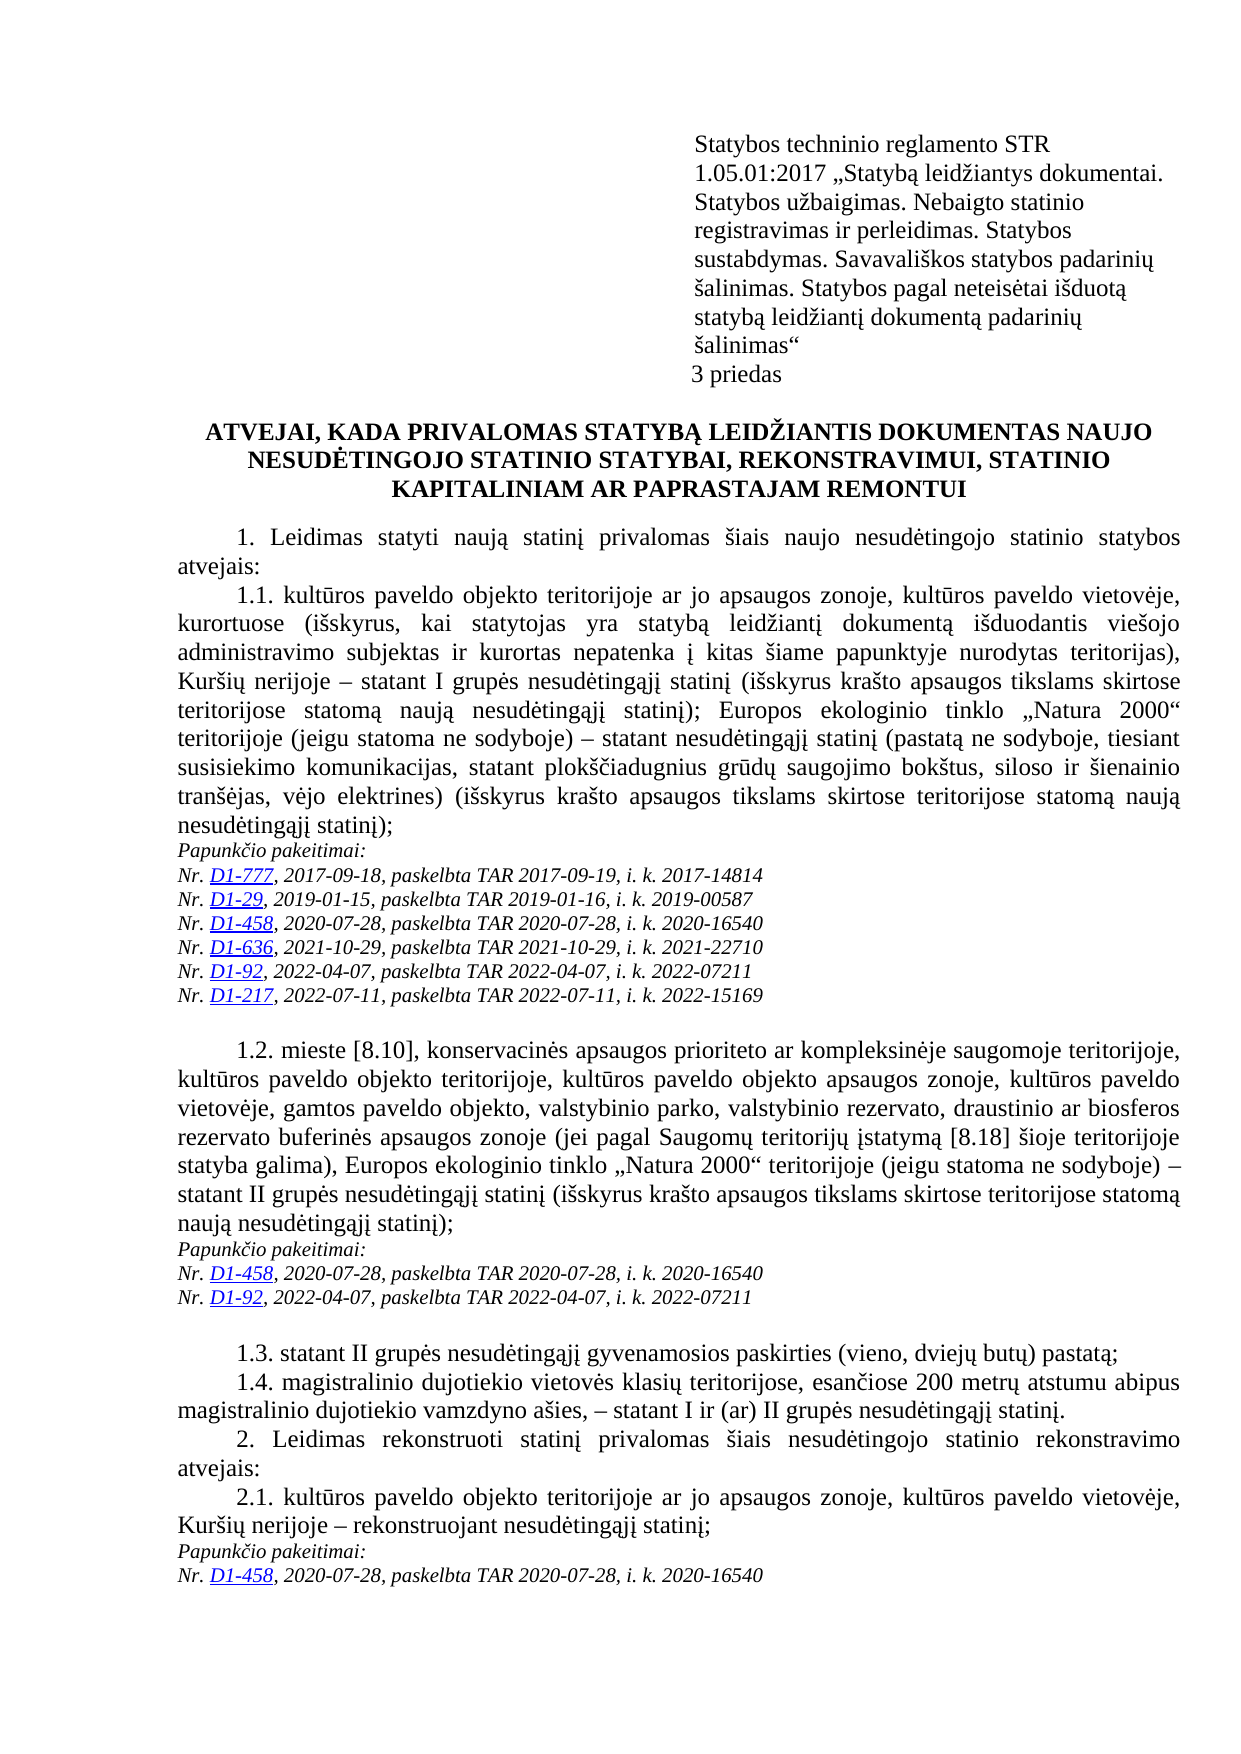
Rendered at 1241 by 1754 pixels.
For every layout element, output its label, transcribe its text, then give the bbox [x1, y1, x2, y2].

text Nr. D1-458, 2020-07-28, paskelbta TAR 2020-07-28, i. k. 2020-16540 [177, 911, 1181, 935]
text šalinimas“ [694, 331, 1181, 359]
text ATVEJAI, KADA PRIVALOMAS STATYBĄ LEIDŽIANTIS DOKUMENTAS naujo nesudėtingojo statinio statybai, rekonstravimui, statinio kapitaliniam ar paprastajam remontui [177, 417, 1181, 503]
text 1.1. kultūros paveldo objekto teritorijoje ar jo apsaugos zonoje, kultūros paveldo vietovėje, kurortuose (išskyrus, kai statytojas yra statybą leidžiantį dokumentą išduodantis viešojo administravimo subjektas ir kurortas nepatenka į kitas šiame papunktyje nurodytas teritorijas), Kuršių nerijoje – statant I grupės nesudėtingąjį statinį (išskyrus krašto apsaugos tikslams skirtose teritorijose statomą naują nesudėtingąjį statinį); Europos ekologinio tinklo „Natura 2000“ teritorijoje (jeigu statoma ne sodyboje) – statant nesudėtingąjį statinį (pastatą ne sodyboje, tiesiant susisiekimo komunikacijas, statant plokščiadugnius grūdų saugojimo bokštus, siloso ir šienainio tranšėjas, vėjo elektrines) (išskyrus krašto apsaugos tikslams skirtose teritorijose statomą naują nesudėtingąjį statinį); [177, 580, 1181, 838]
text 2. Leidimas rekonstruoti statinį privalomas šiais nesudėtingojo statinio rekonstravimo atvejais: [177, 1424, 1181, 1482]
text Nr. D1-636, 2021-10-29, paskelbta TAR 2021-10-29, i. k. 2021-22710 [177, 935, 1181, 959]
text Nr. D1-92, 2022-04-07, paskelbta TAR 2022-04-07, i. k. 2022-07211 [177, 959, 1181, 983]
text 1. Leidimas statyti naują statinį privalomas šiais naujo nesudėtingojo statinio statybos atvejais: [177, 522, 1181, 580]
text statybą leidžiantį dokumentą padarinių [694, 302, 1181, 331]
text Nr. D1-217, 2022-07-11, paskelbta TAR 2022-07-11, i. k. 2022-15169 [177, 983, 1181, 1007]
text 1.3. statant II grupės nesudėtingąjį gyvenamosios paskirties (vieno, dviejų butų) pastatą; [177, 1338, 1181, 1367]
text sustabdymas. Savavališkos statybos padarinių [694, 244, 1181, 273]
text Nr. D1-92, 2022-04-07, paskelbta TAR 2022-04-07, i. k. 2022-07211 [177, 1285, 1181, 1309]
text 1.4. magistralinio dujotiekio vietovės klasių teritorijose, esančiose 200 metrų atstumu abipus magistralinio dujotiekio vamzdyno ašies, – statant I ir (ar) II grupės nesudėtingąjį statinį. [177, 1367, 1181, 1424]
text 1.2. mieste [8.10], konservacinės apsaugos prioriteto ar kompleksinėje saugomoje teritorijoje, kultūros paveldo objekto teritorijoje, kultūros paveldo objekto apsaugos zonoje, kultūros paveldo vietovėje, gamtos paveldo objekto, valstybinio parko, valstybinio rezervato, draustinio ar biosferos rezervato buferinės apsaugos zonoje (jei pagal Saugomų teritorijų įstatymą [8.18] šioje teritorijoje statyba galima), Europos ekologinio tinklo „Natura 2000“ teritorijoje (jeigu statoma ne sodyboje) – statant II grupės nesudėtingąjį statinį (išskyrus krašto apsaugos tikslams skirtose teritorijose statomą naują nesudėtingąjį statinį); [177, 1036, 1181, 1237]
text Nr. D1-458, 2020-07-28, paskelbta TAR 2020-07-28, i. k. 2020-16540 [177, 1261, 1181, 1285]
text Papunkčio pakeitimai: [177, 1237, 1181, 1261]
text Statybos techninio reglamento STR [694, 129, 1181, 158]
text Papunkčio pakeitimai: [177, 838, 1181, 862]
text 3 priedas [673, 359, 1181, 388]
text šalinimas. Statybos pagal neteisėtai išduotą [694, 273, 1181, 302]
text Nr. D1-458, 2020-07-28, paskelbta TAR 2020-07-28, i. k. 2020-16540 [177, 1563, 1181, 1587]
text Statybos užbaigimas. Nebaigto statinio [694, 187, 1181, 216]
text registravimas ir perleidimas. Statybos [694, 216, 1181, 244]
text Papunkčio pakeitimai: [177, 1539, 1181, 1563]
text 2.1. kultūros paveldo objekto teritorijoje ar jo apsaugos zonoje, kultūros paveldo vietovėje, Kuršių nerijoje – rekonstruojant nesudėtingąjį statinį; [177, 1482, 1181, 1539]
text 1.05.01:2017 „Statybą leidžiantys dokumentai. [694, 158, 1181, 187]
text Nr. D1-29, 2019-01-15, paskelbta TAR 2019-01-16, i. k. 2019-00587 [177, 887, 1181, 911]
text Nr. D1-777, 2017-09-18, paskelbta TAR 2017-09-19, i. k. 2017-14814 [177, 862, 1181, 887]
